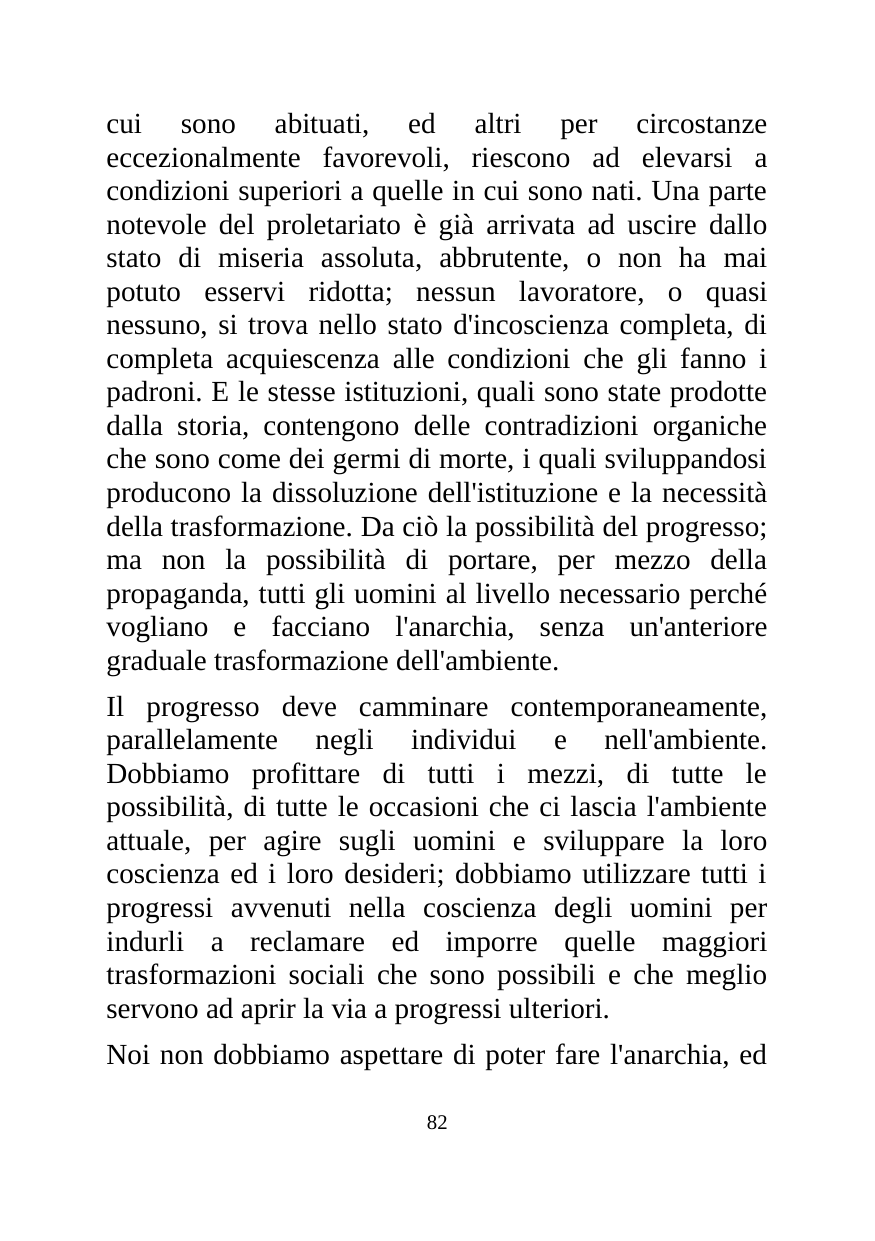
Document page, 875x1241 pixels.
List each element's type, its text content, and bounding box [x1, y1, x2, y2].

text Il progresso deve camminare contemporaneamente, parallelamente negli individui e nell'ambiente. Dobbiamo profittare di tutti i mezzi, di tutte le possibilità, di tutte le occasioni che ci lascia l'ambiente attuale, per agire sugli uomini e sviluppare la loro coscienza ed i loro desideri; dobbiamo utilizzare tutti i progressi avvenuti nella coscienza degli uomini per indurli a reclamare ed imporre quelle maggiori trasformazioni sociali che sono possibili e che meglio servono ad aprir la via a progressi ulteriori. [106, 689, 768, 1024]
text Noi non dobbiamo aspettare di poter fare l'anarchia, ed [106, 1037, 768, 1070]
text cui sono abituati, ed altri per circostanze eccezionalmente favorevoli, riescono ad elevarsi a condizioni superiori a quelle in cui sono nati. Una parte notevole del proletariato è già arrivata ad uscire dallo stato di miseria assoluta, abbrutente, o non ha mai potuto esservi ridotta; nessun lavoratore, o quasi nessuno, si trova nello stato d'incoscienza completa, di completa acquiescenza alle condizioni che gli fanno i padroni. E le stesse istituzioni, quali sono state prodotte dalla storia, contengono delle contradizioni organiche che sono come dei germi di morte, i quali sviluppandosi producono la dissoluzione dell'istituzione e la necessità della trasformazione. Da ciò la possibilità del progresso; ma non la possibilità di portare, per mezzo della propaganda, tutti gli uomini al livello necessario perché vogliano e facciano l'anarchia, senza un'anteriore graduale trasformazione dell'ambiente. [106, 106, 768, 676]
